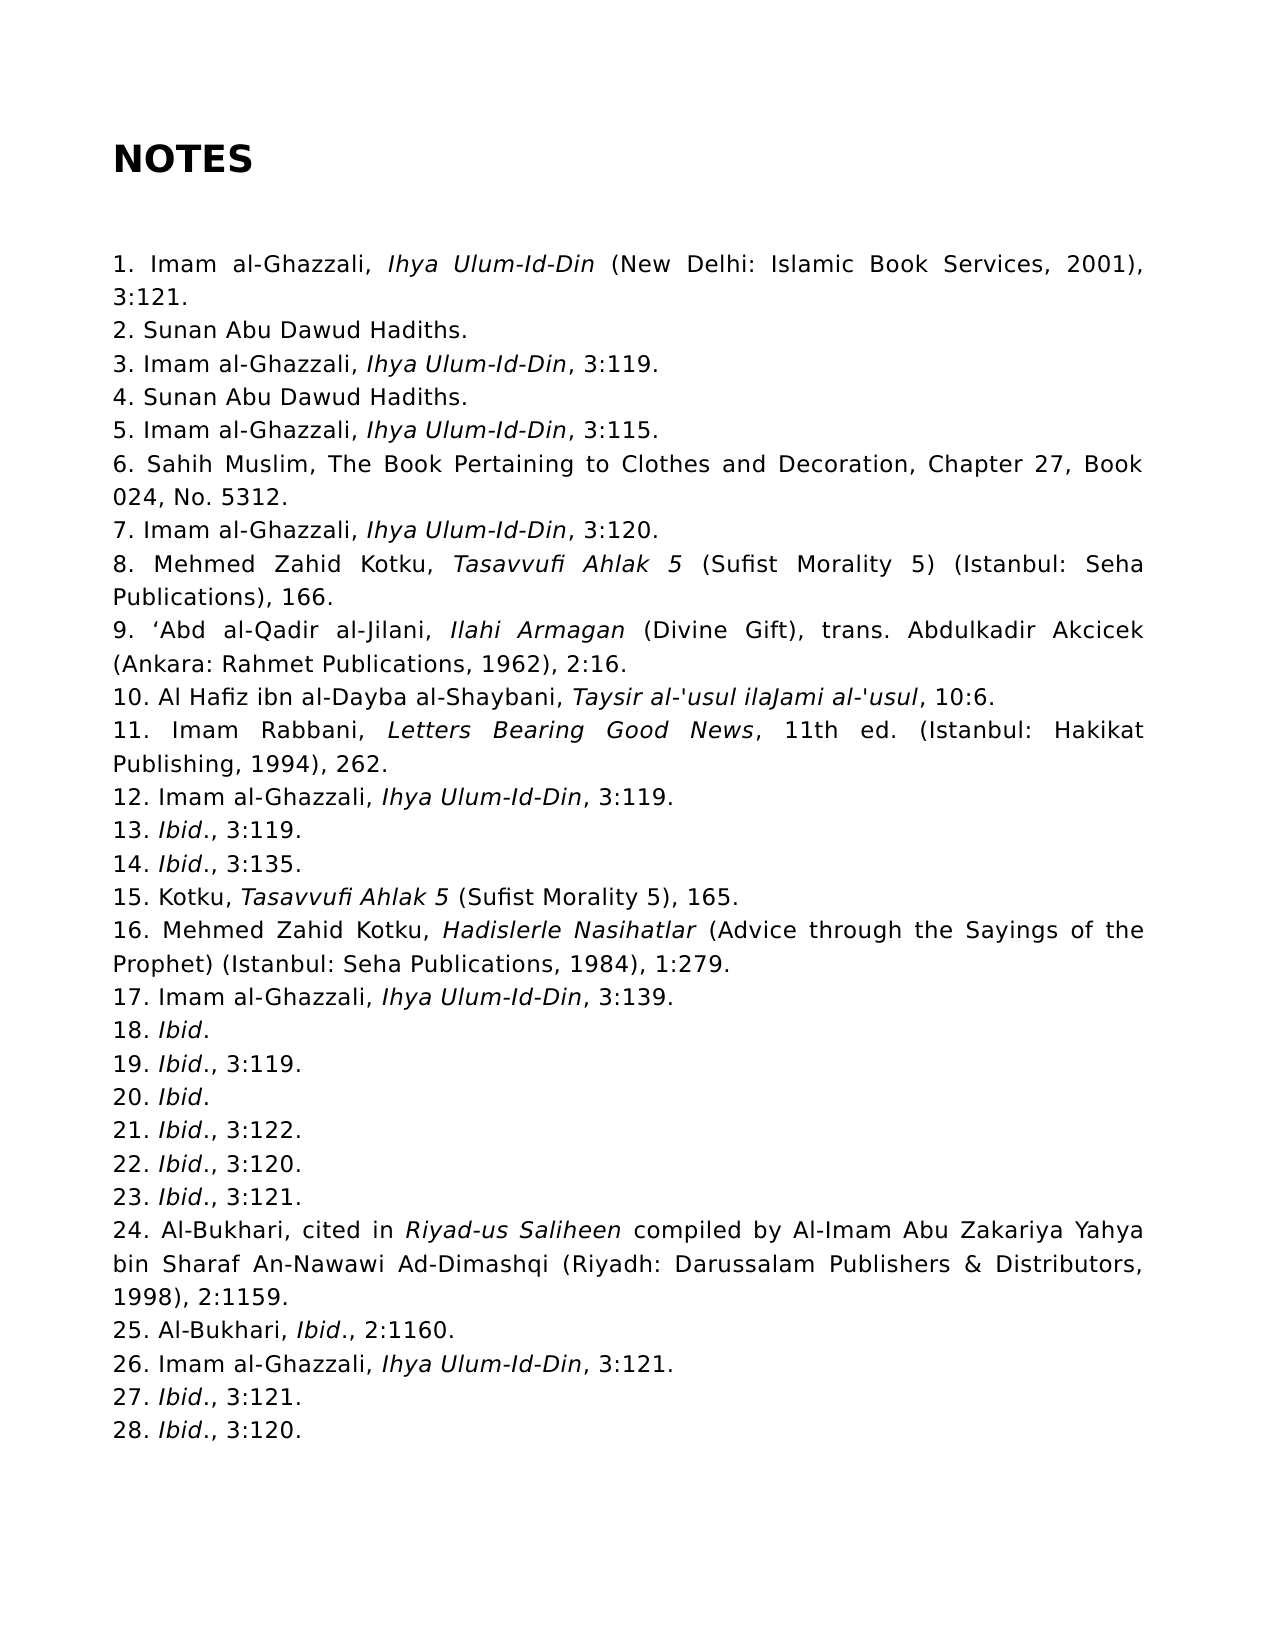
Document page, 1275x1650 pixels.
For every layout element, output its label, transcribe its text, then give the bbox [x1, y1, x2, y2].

text 11. Imam Rabbani, Letters Bearing Good News, 11th ed. (Istanbul: Hakikat Publishing, 1994), 262. [112, 712, 1145, 779]
text 22. Ibid., 3:120. [112, 1146, 1145, 1179]
text 10. Al Hafiz ibn al-Dayba al-Shaybani, Taysir al-'usul ilaJami al-'usul, 10:6. [112, 679, 1145, 712]
text 23. Ibid., 3:121. [112, 1179, 1145, 1212]
text 14. Ibid., 3:135. [112, 846, 1145, 879]
text 17. Imam al-Ghazzali, Ihya Ulum-Id-Din, 3:139. [112, 979, 1145, 1012]
text 20. Ibid. [112, 1079, 1145, 1112]
text 7. Imam al-Ghazzali, Ihya Ulum-Id-Din, 3:120. [112, 512, 1145, 546]
text 2. Sunan Abu Dawud Hadiths. [112, 312, 1145, 346]
text 25. Al-Bukhari, Ibid., 2:1160. [112, 1312, 1145, 1346]
text 24. Al-Bukhari, cited in Riyad-us Saliheen compiled by Al-Imam Abu Zakariya Yahya bin Sharaf An-Nawawi Ad-Dimashqi (Riyadh: Darussalam Publishers & Distributors, 1998), 2:1159. [112, 1212, 1145, 1312]
text 3. Imam al-Ghazzali, Ihya Ulum-Id-Din, 3:119. [112, 346, 1145, 379]
text 21. Ibid., 3:122. [112, 1112, 1145, 1146]
text NOTES [112, 148, 1145, 179]
text 5. Imam al-Ghazzali, Ihya Ulum-Id-Din, 3:115. [112, 412, 1145, 446]
text 9. ‘Abd al-Qadir al-Jilani, Ilahi Armagan (Divine Gift), trans. Abdulkadir Akcicek (Ankara: Rahmet Publications, 1962), 2:16. [112, 612, 1145, 679]
text 16. Mehmed Zahid Kotku, Hadislerle Nasihatlar (Advice through the Sayings of the Prophet) (Istanbul: Seha Publications, 1984), 1:279. [112, 912, 1145, 979]
text 13. Ibid., 3:119. [112, 812, 1145, 846]
text 12. Imam al-Ghazzali, Ihya Ulum-Id-Din, 3:119. [112, 779, 1145, 812]
text 1. Imam al-Ghazzali, Ihya Ulum-Id-Din (New Delhi: Islamic Book Services, 2001), 3:121. [112, 246, 1145, 312]
text 4. Sunan Abu Dawud Hadiths. [112, 379, 1145, 412]
text 28. Ibid., 3:120. [112, 1412, 1145, 1446]
text 18. Ibid. [112, 1012, 1145, 1046]
text 8. Mehmed Zahid Kotku, Tasavvufi Ahlak 5 (Sufist Morality 5) (Istanbul: Seha Publications), 166. [112, 546, 1145, 612]
text 26. Imam al-Ghazzali, Ihya Ulum-Id-Din, 3:121. [112, 1346, 1145, 1379]
text 19. Ibid., 3:119. [112, 1046, 1145, 1079]
text 27. Ibid., 3:121. [112, 1379, 1145, 1412]
text 15. Kotku, Tasavvufi Ahlak 5 (Sufist Morality 5), 165. [112, 879, 1145, 912]
text 6. Sahih Muslim, The Book Pertaining to Clothes and Decoration, Chapter 27, Book 024, No. 5312. [112, 446, 1145, 512]
